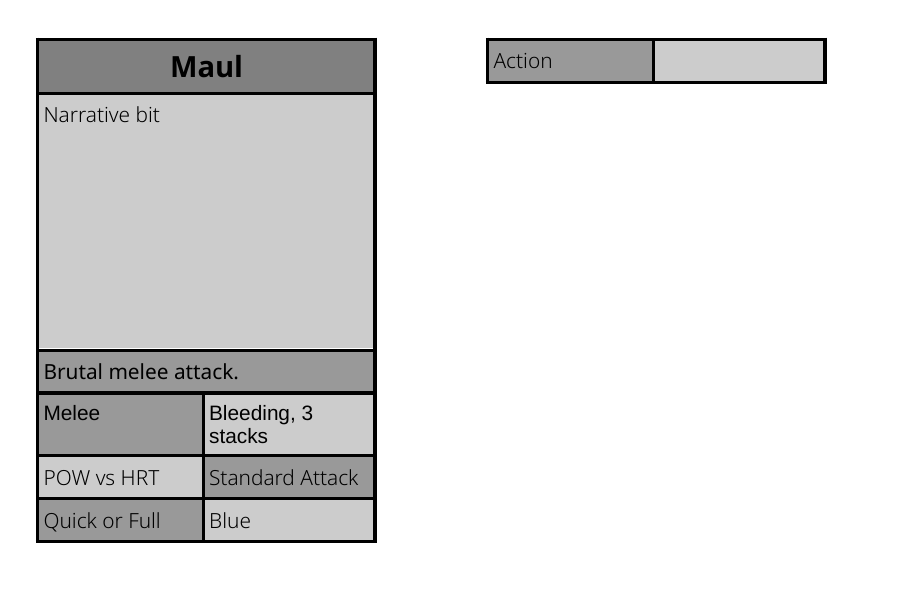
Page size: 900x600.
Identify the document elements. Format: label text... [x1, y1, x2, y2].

table_header Maul [39, 41, 373, 92]
table_cell Narrative bit [39, 95, 373, 348]
table_cell [655, 41, 823, 81]
table_cell POW vs HRT [39, 457, 202, 497]
table_cell Brutal melee attack. [39, 352, 373, 391]
table_cell Quick or Full [39, 500, 202, 540]
table_cell Bleeding, 3 stacks [205, 395, 373, 454]
table_cell Action [489, 41, 652, 81]
table_cell Melee [39, 395, 202, 454]
table_cell Standard Attack [205, 457, 373, 497]
table_cell Blue [205, 500, 373, 540]
